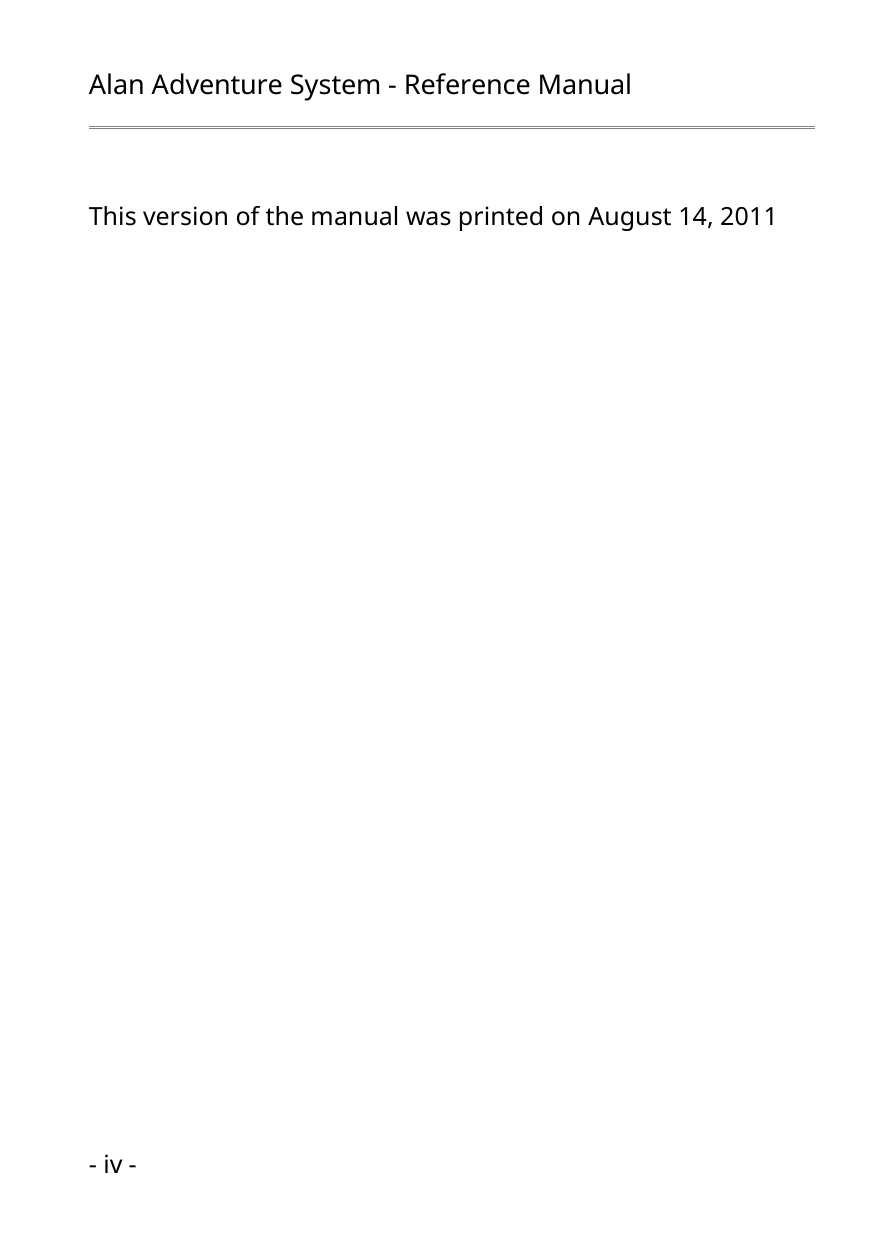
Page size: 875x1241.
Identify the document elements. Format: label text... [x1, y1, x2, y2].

text This version of the manual was printed on August 14, 2011 [88, 199, 815, 233]
